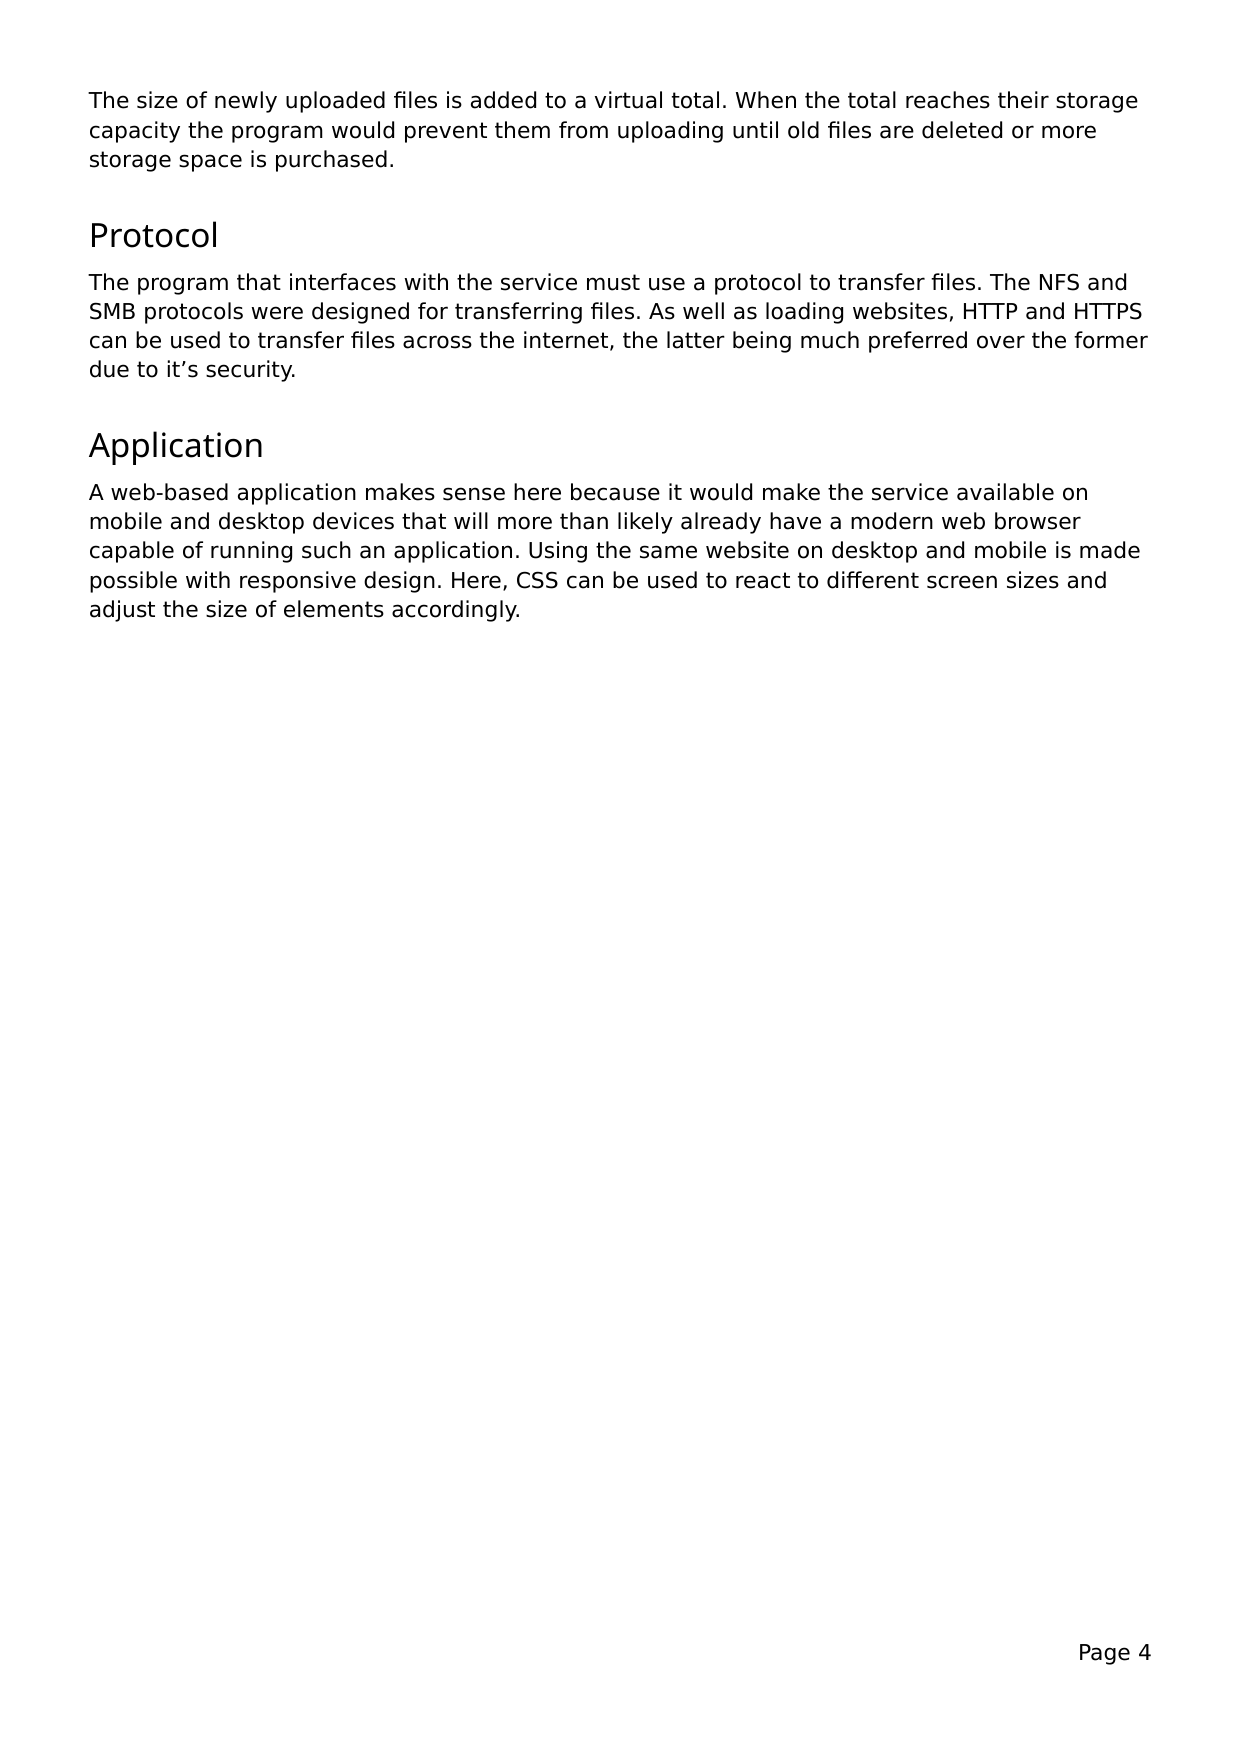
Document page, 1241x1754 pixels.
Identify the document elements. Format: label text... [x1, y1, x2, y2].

subtitle The size of newly uploaded files is added to a virtual total. When the total reaches their storage capacity the program would prevent them from uploading until old files are deleted or more storage space is purchased. [88, 88, 1152, 173]
subtitle A web-based application makes sense here because it would make the service available on mobile and desktop devices that will more than likely already have a modern web browser capable of running such an application. Using the same website on desktop and mobile is made possible with responsive design. Here, CSS can be used to react to different screen sizes and adjust the size of elements accordingly. [88, 480, 1152, 623]
subtitle Application [88, 422, 1152, 468]
subtitle Protocol [88, 212, 1152, 257]
subtitle The program that interfaces with the service must use a protocol to transfer files. The NFS and SMB protocols were designed for transferring files. As well as loading websites, HTTP and HTTPS can be used to transfer files across the internet, the latter being much preferred over the former due to it’s security. [88, 270, 1152, 383]
